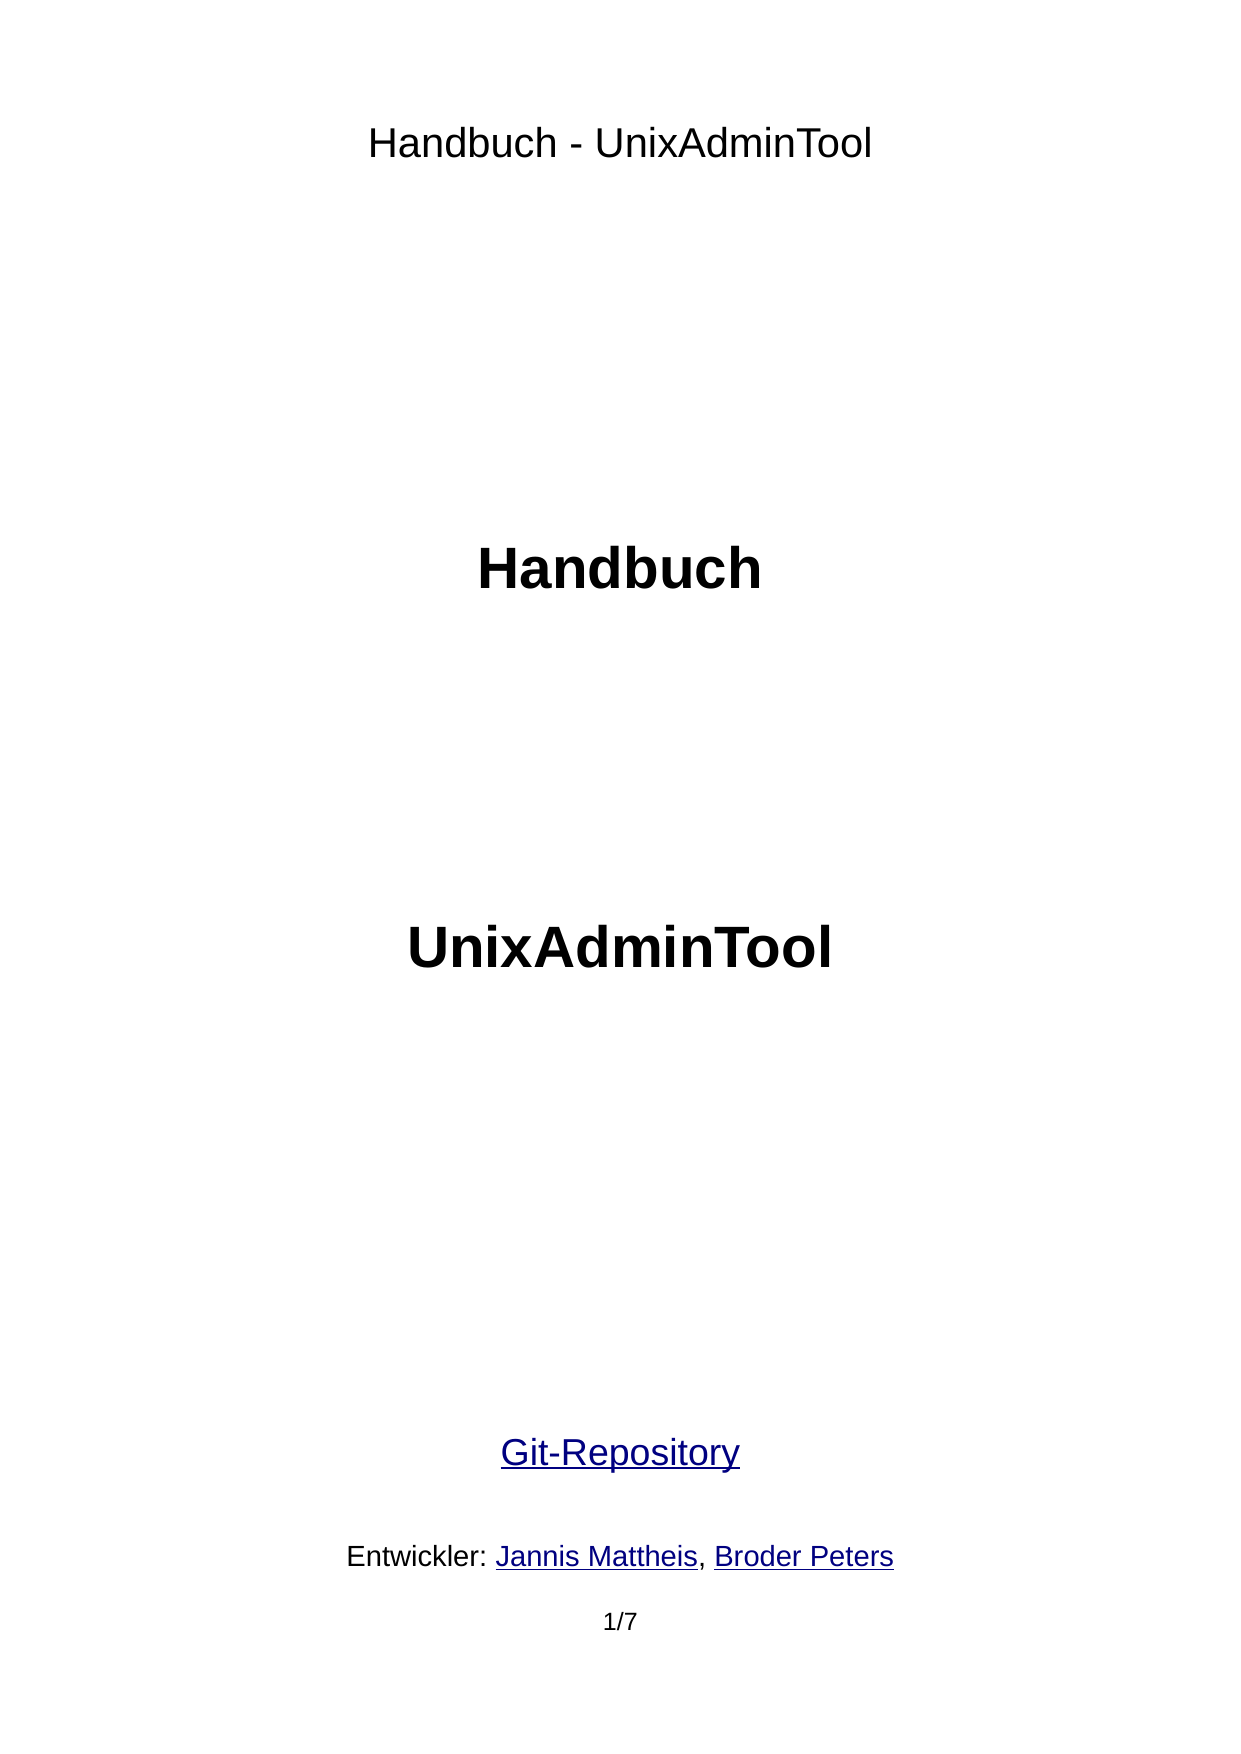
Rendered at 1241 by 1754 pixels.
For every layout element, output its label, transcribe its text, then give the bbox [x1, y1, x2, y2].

subtitle Entwickler: Jannis Mattheis, Broder Peters [118, 1539, 1122, 1573]
title Handbuch [118, 534, 1122, 601]
title UnixAdminTool [118, 913, 1122, 980]
subtitle Git-Repository [118, 1430, 1122, 1473]
